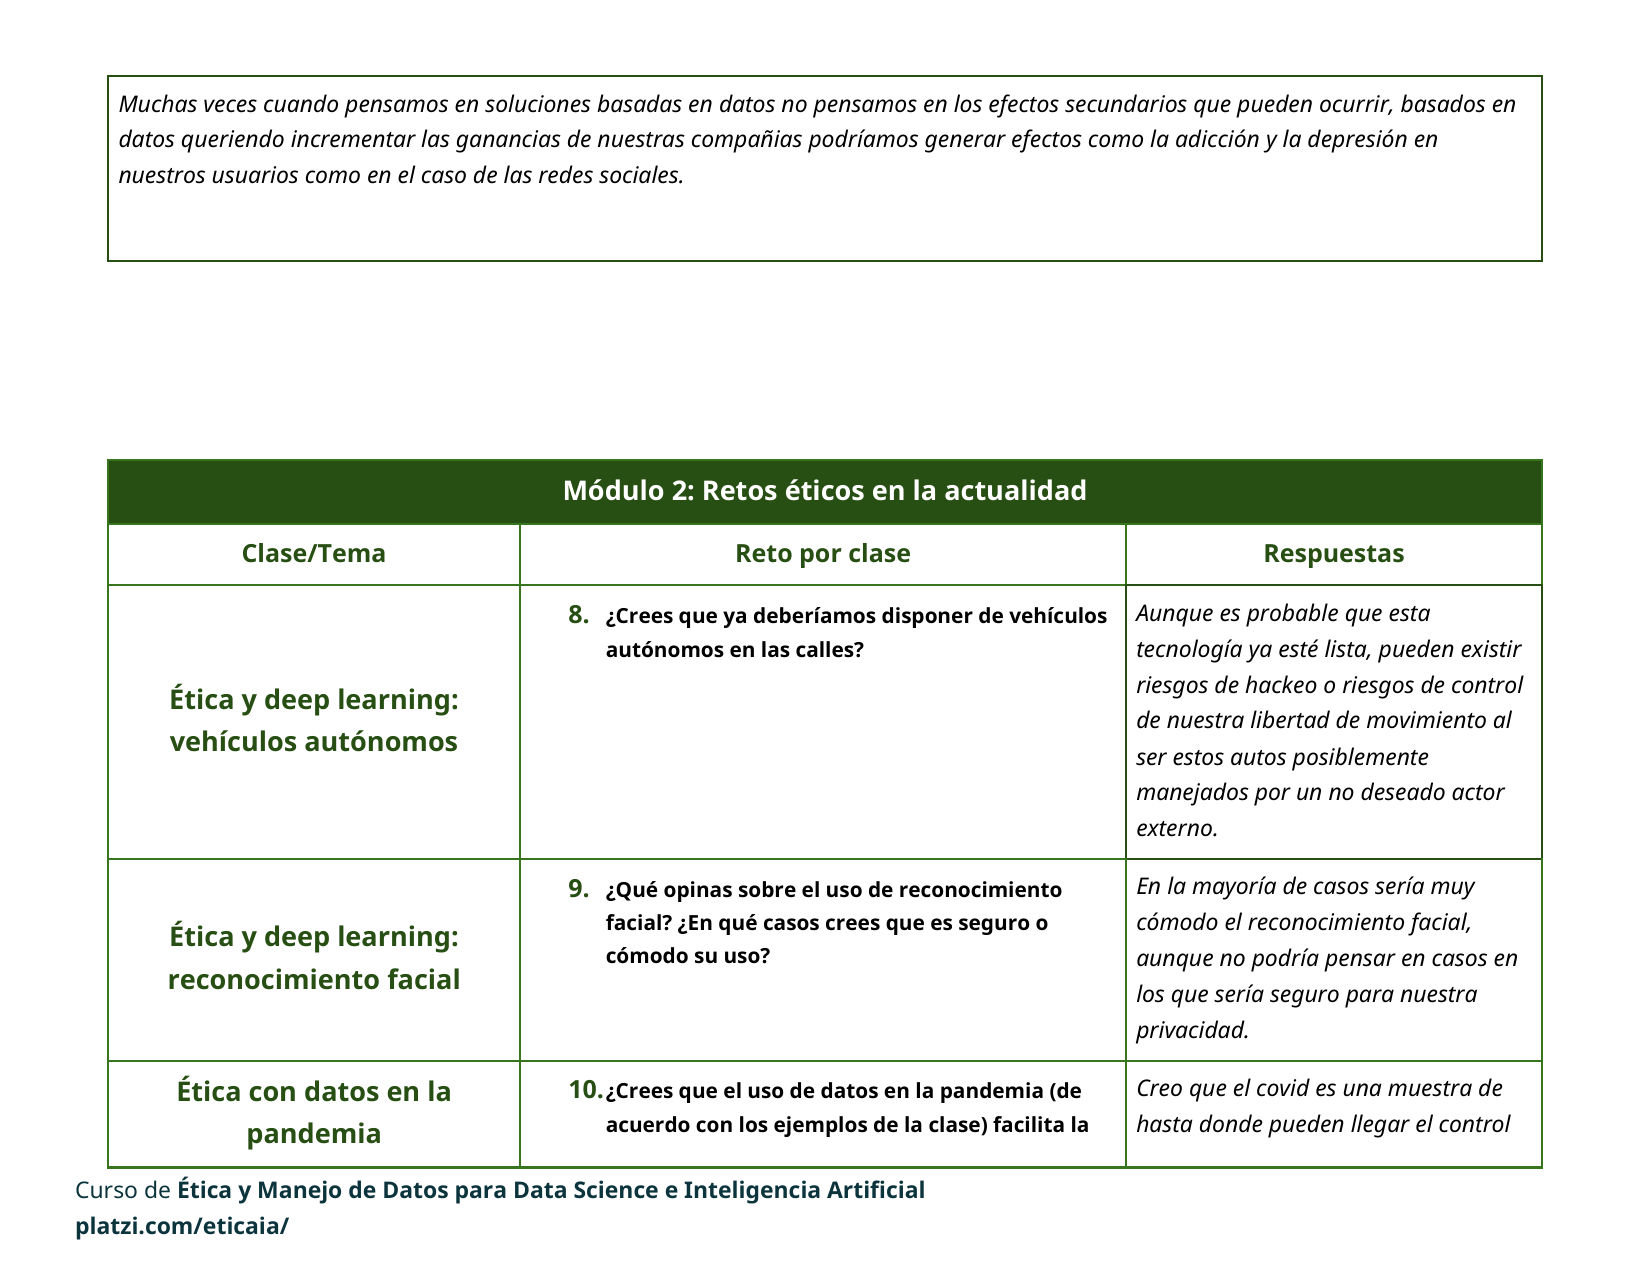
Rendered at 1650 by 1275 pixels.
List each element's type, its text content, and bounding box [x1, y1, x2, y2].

table_cell ¿Qué opinas sobre el uso de reconocimiento facial? ¿En qué casos crees que es seguro o cómodo su uso? [521, 860, 1125, 1059]
table_cell Aunque es probable que esta tecnología ya esté lista, pueden existir riesgos de hackeo o riesgos de control de nuestra libertad de movimiento al ser estos autos posiblemente manejados por un no deseado actor externo. [1127, 586, 1541, 858]
table_cell En la mayoría de casos sería muy cómodo el reconocimiento facial, aunque no podría pensar en casos en los que sería seguro para nuestra privacidad. [1127, 860, 1541, 1059]
table_header Módulo 2: Retos éticos en la actualidad [109, 461, 1541, 523]
table_cell Reto por clase [521, 525, 1125, 584]
table_cell Clase/Tema [109, 525, 519, 584]
text Curso de Ética y Manejo de Datos para Data Science e Inteligencia Artificial [75, 262, 1575, 310]
table_cell ¿Crees que el uso de datos en la pandemia (de acuerdo con los ejemplos de la clase) facilita la [521, 1062, 1125, 1166]
table_cell Ética y deep learning: vehículos autónomos [109, 586, 519, 858]
table_cell Ética y deep learning: reconocimiento facial [109, 860, 519, 1059]
table_cell Respuestas [1127, 525, 1541, 584]
table_cell Creo que el covid es una muestra de hasta donde pueden llegar el control [1127, 1062, 1541, 1166]
table_cell Muchas veces cuando pensamos en soluciones basadas en datos no pensamos en los efectos secundarios que pueden ocurrir, basados en datos queriendo incrementar las ganancias de nuestras compañias podríamos generar efectos como la adicción y la depresión en nuestros usuarios como en el caso de las redes sociales. [109, 77, 1541, 260]
table_cell ¿Crees que ya deberíamos disponer de vehículos autónomos en las calles? [521, 586, 1125, 858]
table_cell Ética con datos en la pandemia [109, 1062, 519, 1166]
